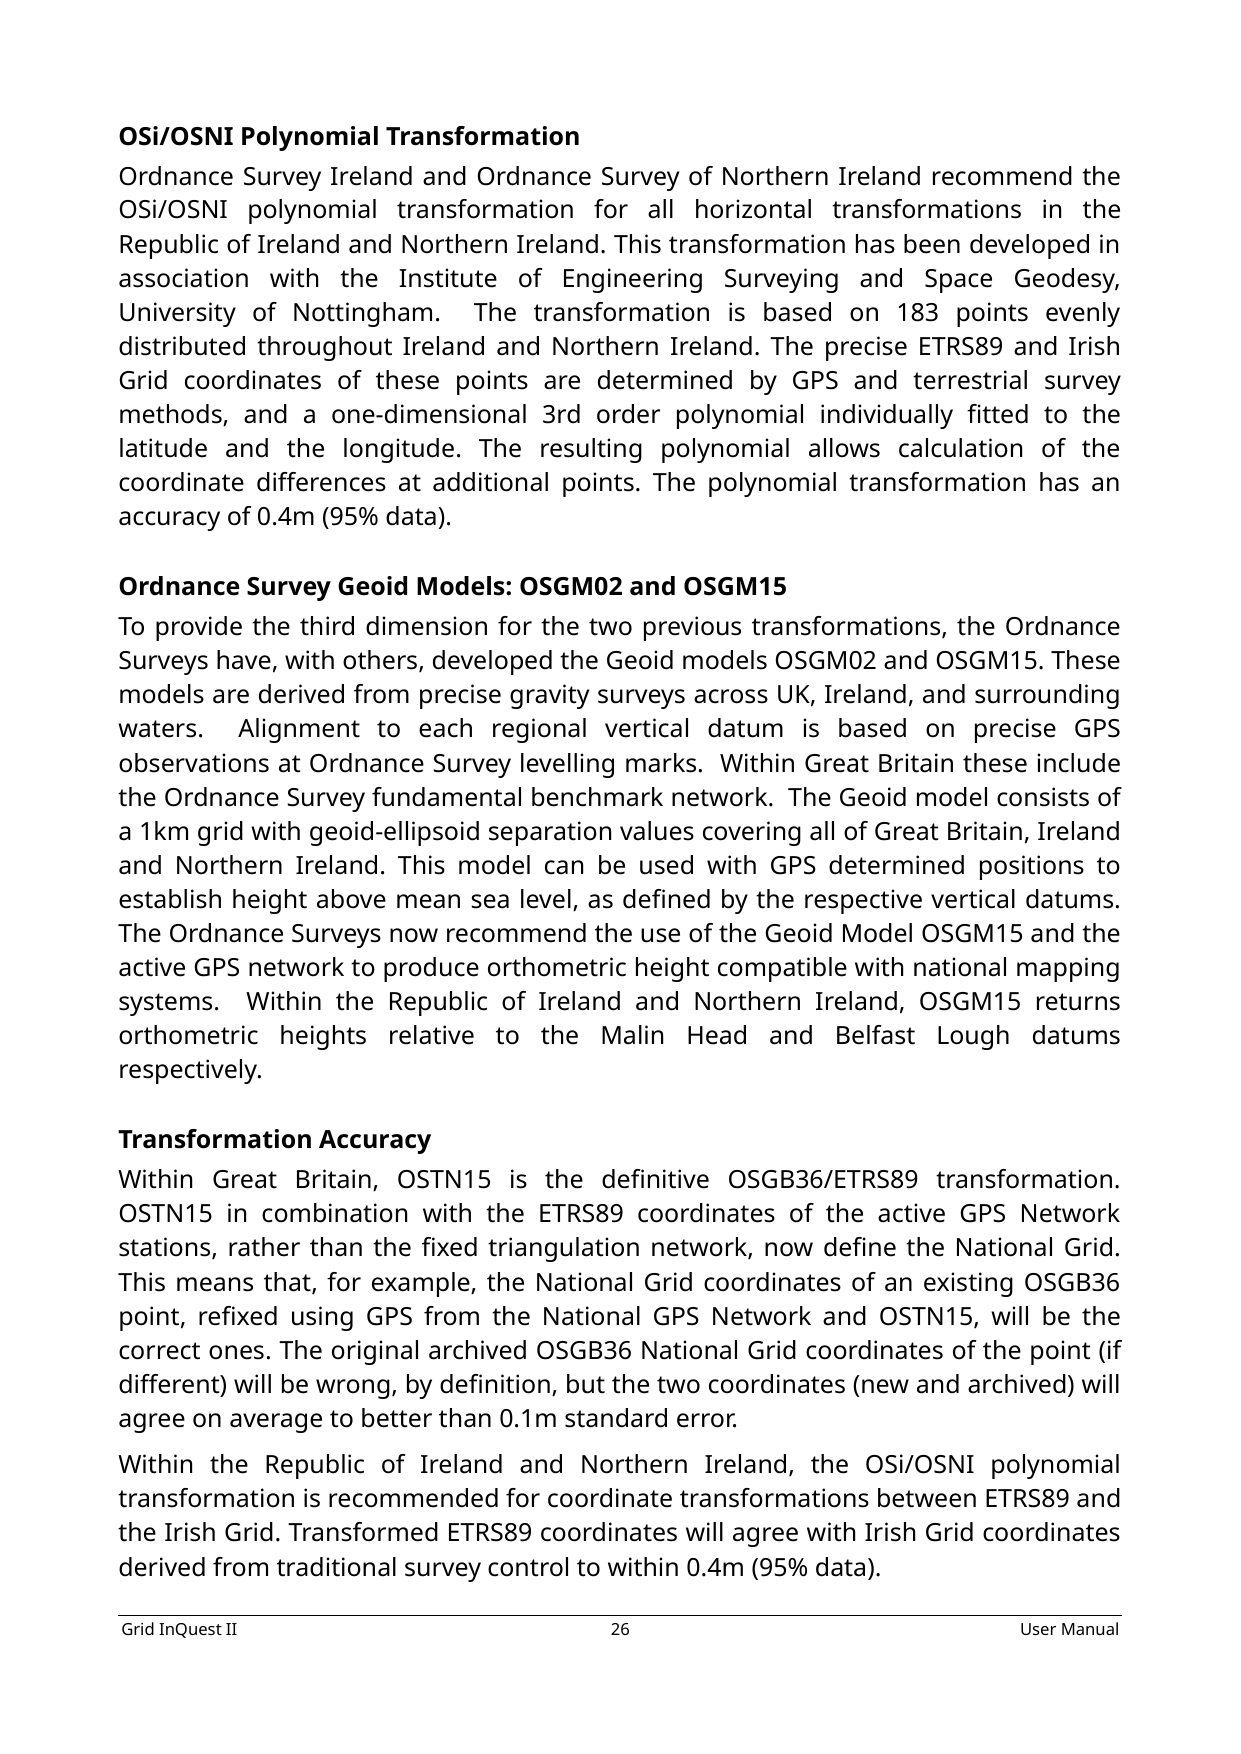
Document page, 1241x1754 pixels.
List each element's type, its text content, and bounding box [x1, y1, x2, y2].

text Ordnance Survey Ireland and Ordnance Survey of Northern Ireland recommend the OSi/OSNI polynomial transformation for all horizontal transformations in the Republic of Ireland and Northern Ireland. This transformation has been developed in association with the Institute of Engineering Surveying and Space Geodesy, University of Nottingham. The transformation is based on 183 points evenly distributed throughout Ireland and Northern Ireland. The precise ETRS89 and Irish Grid coordinates of these points are determined by GPS and terrestrial survey methods, and a one-dimensional 3rd order polynomial individually fitted to the latitude and the longitude. The resulting polynomial allows calculation of the coordinate differences at additional points. The polynomial transformation has an accuracy of 0.4m (95% data). [118, 158, 1122, 533]
text Within the Republic of Ireland and Northern Ireland, the OSi/OSNI polynomial transformation is recommended for coordinate transformations between ETRS89 and the Irish Grid. Transformed ETRS89 coordinates will agree with Irish Grid coordinates derived from traditional survey control to within 0.4m (95% data). [118, 1447, 1122, 1583]
subtitle Ordnance Survey Geoid Models: OSGM02 and OSGM15 [118, 569, 1122, 603]
subtitle Transformation Accuracy [118, 1122, 1122, 1156]
text Within Great Britain, OSTN15 is the definitive OSGB36/ETRS89 transformation. OSTN15 in combination with the ETRS89 coordinates of the active GPS Network stations, rather than the fixed triangulation network, now define the National Grid. This means that, for example, the National Grid coordinates of an existing OSGB36 point, refixed using GPS from the National GPS Network and OSTN15, will be the correct ones. The original archived OSGB36 National Grid coordinates of the point (if different) will be wrong, by definition, but the two coordinates (new and archived) will agree on average to better than 0.1m standard error. [118, 1162, 1122, 1434]
text To provide the third dimension for the two previous transformations, the Ordnance Surveys have, with others, developed the Geoid models OSGM02 and OSGM15. These models are derived from precise gravity surveys across UK, Ireland, and surrounding waters. Alignment to each regional vertical datum is based on precise GPS observations at Ordnance Survey levelling marks. Within Great Britain these include the Ordnance Survey fundamental benchmark network. The Geoid model consists of a 1km grid with geoid-ellipsoid separation values covering all of Great Britain, Ireland and Northern Ireland. This model can be used with GPS determined positions to establish height above mean sea level, as defined by the respective vertical datums. The Ordnance Surveys now recommend the use of the Geoid Model OSGM15 and the active GPS network to produce orthometric height compatible with national mapping systems. Within the Republic of Ireland and Northern Ireland, OSGM15 returns orthometric heights relative to the Malin Head and Belfast Lough datums respectively. [118, 609, 1122, 1086]
subtitle OSi/OSNI Polynomial Transformation [118, 118, 1122, 152]
